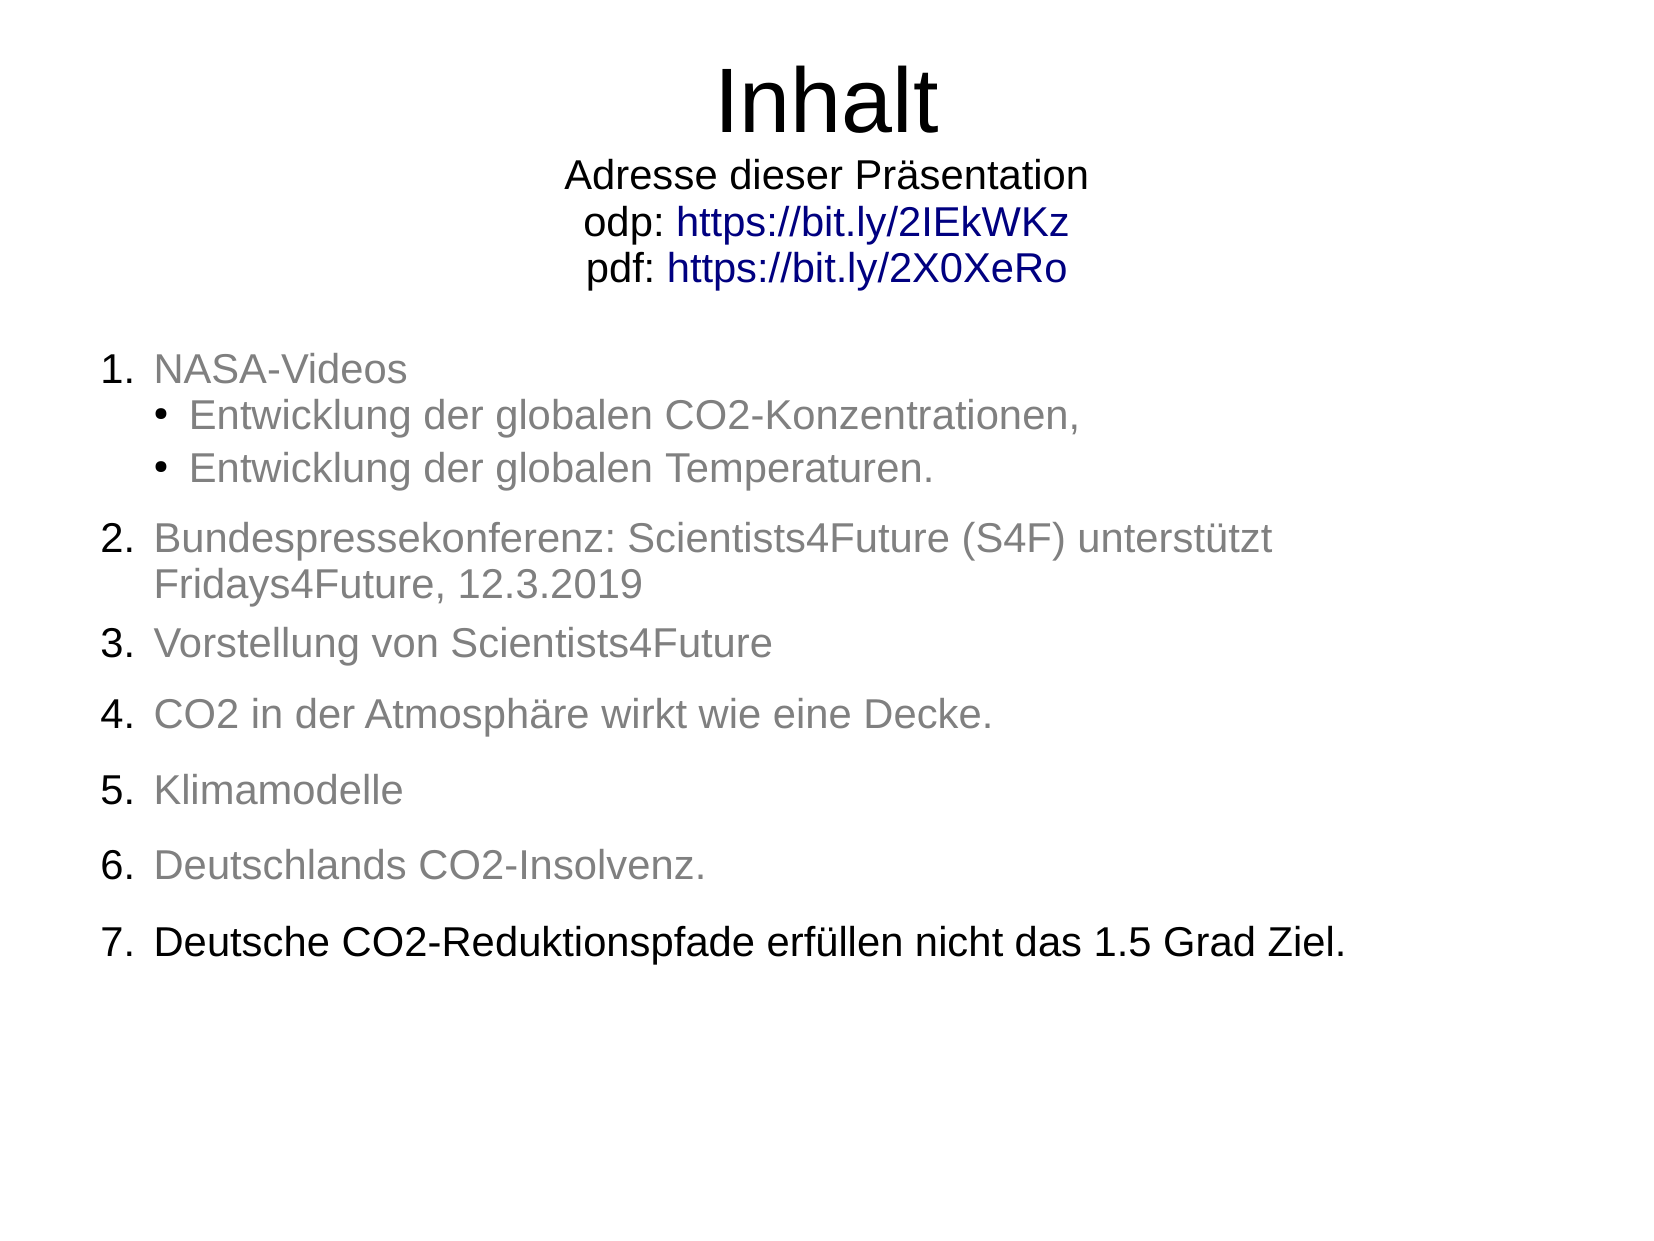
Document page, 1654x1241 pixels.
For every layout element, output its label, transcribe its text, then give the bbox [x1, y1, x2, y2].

title Inhalt Adresse dieser Präsentation odp: https://bit.ly/2IEkWKz pdf: https://bit.ly/2X0XeRo [82, 49, 1571, 292]
list NASA-Videos Entwicklung der globalen CO2-Konzentrationen, Entwicklung der globalen Temperaturen. Bundespressekonferenz: Scientists4Future (S4F) unterstützt Fridays4Future, 12.3.2019 Vorstellung von Scientists4Future CO2 in der Atmosphäre wirkt wie eine Decke. Klimamodelle Deutschlands CO2-Insolvenz. Deutsche CO2-Reduktionspfade erfüllen nicht das 1.5 Grad Ziel. [82, 345, 1571, 1164]
